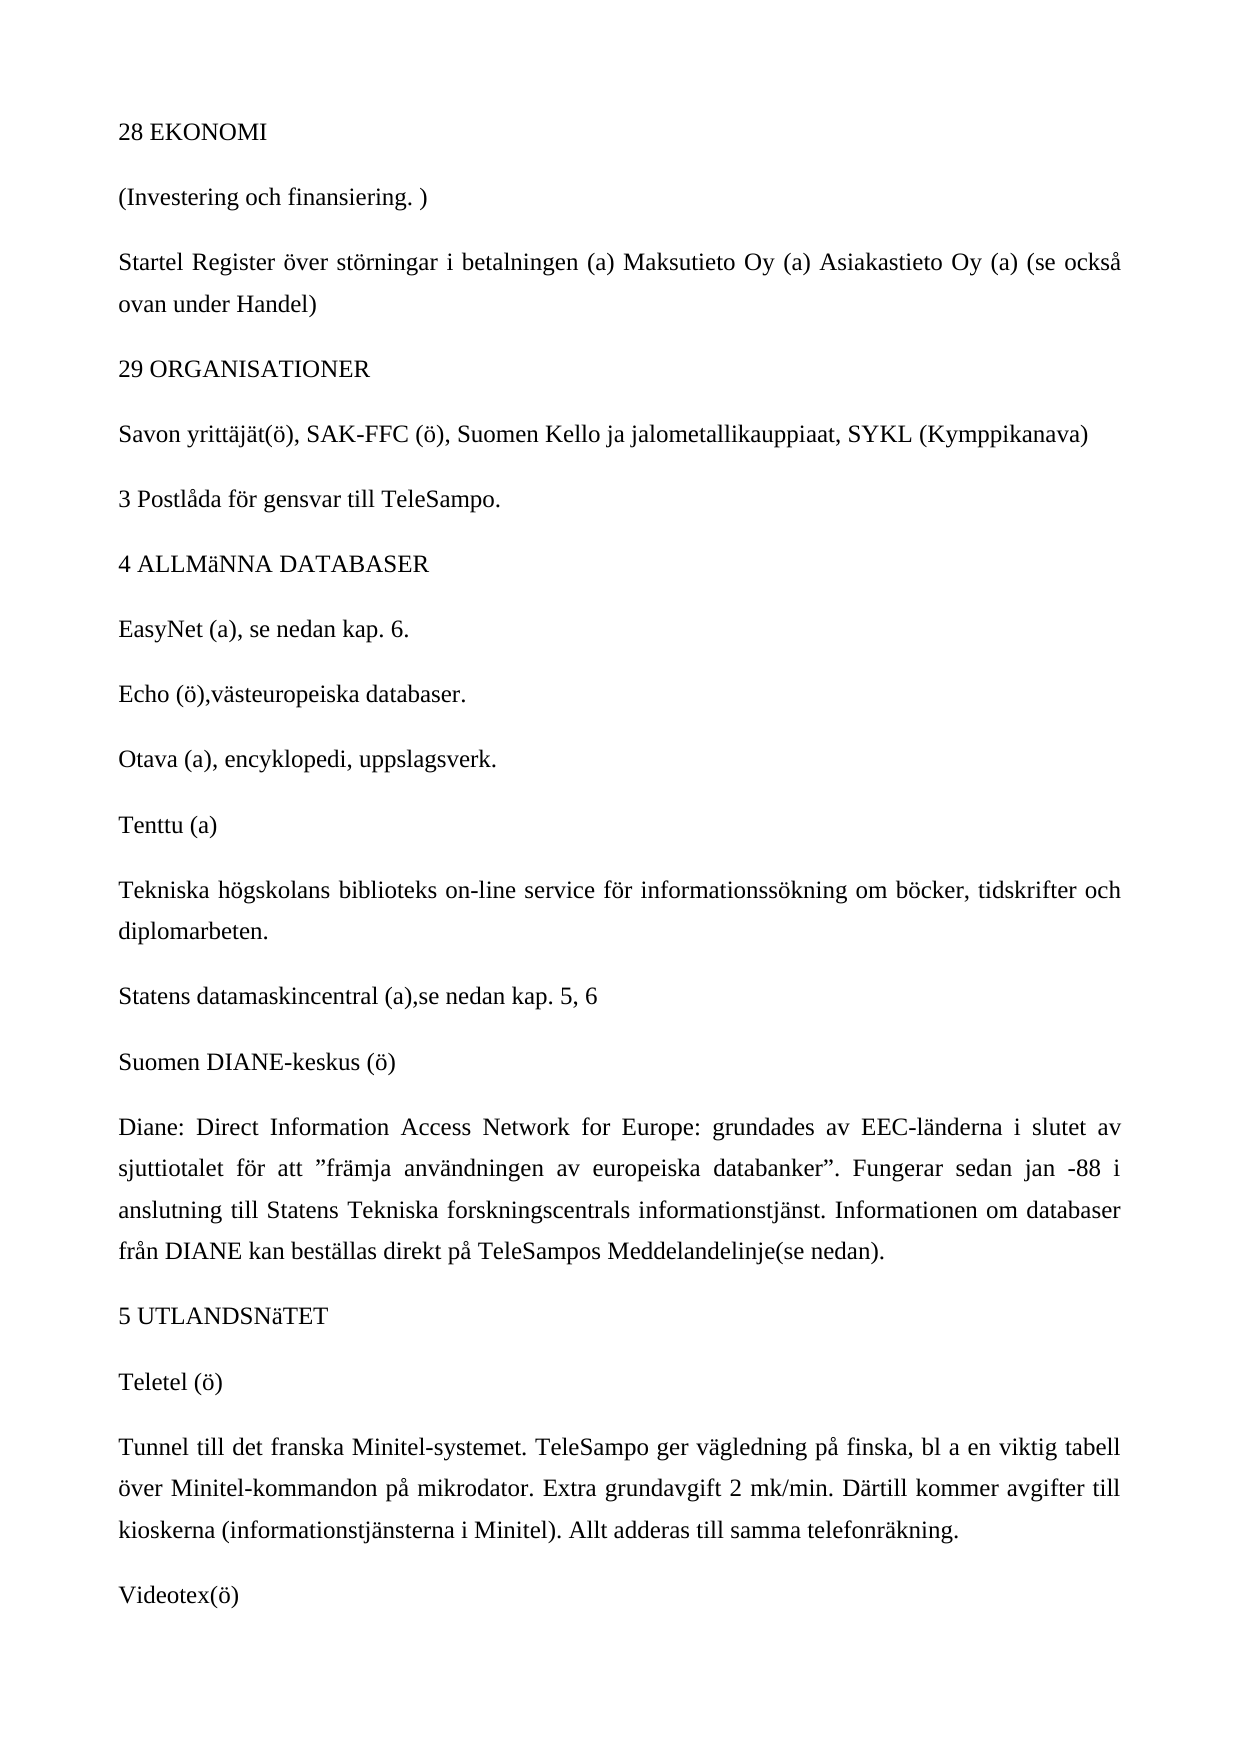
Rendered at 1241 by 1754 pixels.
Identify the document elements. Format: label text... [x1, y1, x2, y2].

text (Investering och finansiering. ) [118, 183, 1122, 211]
text Tunnel till det franska Minitel-systemet. TeleSampo ger vägledning på finska, bl a en viktig tabell över Minitel-kommandon på mikrodator. Extra grundavgift 2 mk/min. Därtill kommer avgifter till kioskerna (informationstjänsterna i Minitel). Allt adderas till samma telefonräkning. [118, 1433, 1122, 1543]
text Otava (a), encyklopedi, uppslagsverk. [118, 746, 1122, 773]
text Diane: Direct Information Access Network for Europe: grundades av EEC-länderna i slutet av sjuttiotalet för att ”främja användningen av europeiska databanker”. Fungerar sedan jan -88 i anslutning till Statens Tekniska forskningscentrals informationstjänst. Informationen om databaser från DIANE kan beställas direkt på TeleSampos Meddelandelinje(se nedan). [118, 1113, 1122, 1265]
text Echo (ö),västeuropeiska databaser. [118, 681, 1122, 708]
text 5 UTLANDSNäTET [118, 1302, 1122, 1330]
text Statens datamaskincentral (a),se nedan kap. 5, 6 [118, 982, 1122, 1010]
text Videotex(ö) [118, 1581, 1122, 1609]
text 28 EKONOMI [118, 118, 1122, 146]
text 4 ALLMäNNA DATABASER [118, 550, 1122, 578]
text 29 ORGANISATIONER [118, 355, 1122, 383]
text Savon yrittäjät(ö), SAK-FFC (ö), Suomen Kello ja jalometallikauppiaat, SYKL (Kymppikanava) [118, 420, 1122, 448]
text Teletel (ö) [118, 1368, 1122, 1395]
text EasyNet (a), se nedan kap. 6. [118, 615, 1122, 643]
text Startel Register över störningar i betalningen (a) Maksutieto Oy (a) Asiakastieto Oy (a) (se också ovan under Handel) [118, 248, 1122, 318]
text Tekniska högskolans biblioteks on-line service för informationssökning om böcker, tidskrifter och diplomarbeten. [118, 876, 1122, 945]
text 3 Postlåda för gensvar till TeleSampo. [118, 485, 1122, 513]
text Tenttu (a) [118, 811, 1122, 838]
text Suomen DIANE-keskus (ö) [118, 1048, 1122, 1075]
